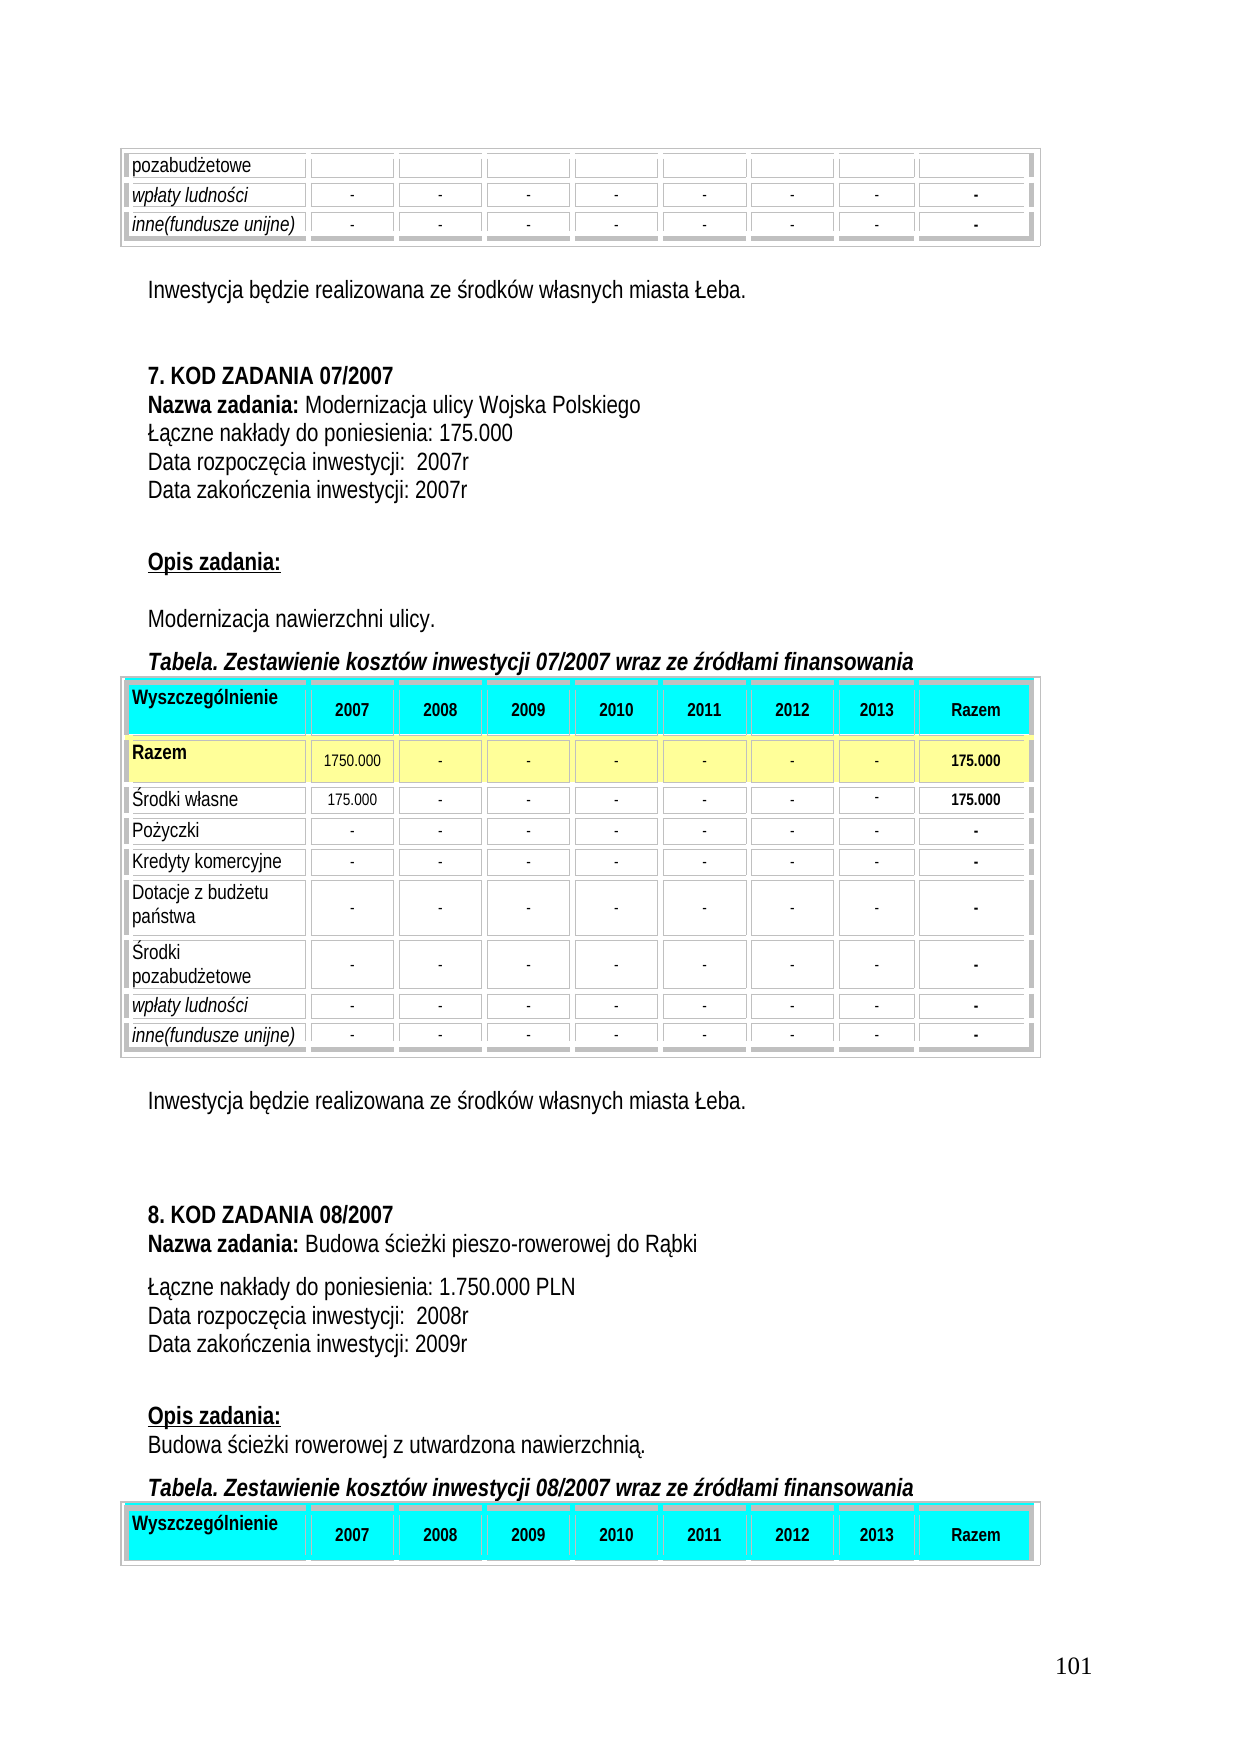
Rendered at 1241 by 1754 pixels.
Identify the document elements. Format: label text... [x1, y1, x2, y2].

table_cell - [576, 850, 657, 874]
table_cell - [308, 988, 396, 1017]
table_cell - [308, 206, 396, 236]
table_cell - [396, 782, 484, 813]
table_cell - [748, 844, 836, 874]
text Data rozpoczęcia inwestycji: 2007r [148, 447, 1092, 476]
table_header 2008 [396, 678, 484, 734]
table_cell - [308, 875, 396, 935]
table_cell - [312, 819, 393, 843]
table_cell - [748, 1018, 836, 1047]
table_cell - [308, 177, 396, 206]
table_cell - [752, 788, 833, 813]
table_cell - [312, 995, 393, 1017]
table_cell - [917, 875, 1034, 935]
text 8. KOD ZADANIA 08/2007 [148, 1201, 1092, 1229]
table_cell - [660, 149, 748, 177]
table_cell - [836, 177, 917, 206]
table_header 2007 [308, 678, 396, 734]
table_cell - [308, 1018, 396, 1047]
table_cell inne(fundusze unijne) [125, 1018, 308, 1047]
table_cell - [484, 935, 572, 988]
table_cell - [572, 206, 660, 236]
table_cell - [664, 184, 746, 206]
table_cell - [488, 881, 569, 935]
table_cell - [752, 850, 833, 874]
text Tabela. Zestawienie kosztów inwestycji 08/2007 wraz ze źródłami finansowania [148, 1472, 1092, 1501]
table_cell - [917, 206, 1034, 236]
table_cell - [484, 149, 572, 177]
table_cell - [660, 206, 748, 236]
table_cell - [488, 819, 569, 843]
table_cell - [572, 149, 660, 177]
table_cell - [400, 850, 481, 874]
table_cell - [400, 819, 481, 843]
table_header 2009 [484, 1503, 572, 1560]
table_cell - [664, 819, 746, 843]
text Data zakończenia inwestycji: 2009r [148, 1329, 1092, 1358]
table_cell - [396, 206, 484, 236]
table_cell - [396, 935, 484, 988]
table_cell - [836, 813, 917, 843]
table_cell - [752, 819, 833, 843]
table_header 2010 [572, 1503, 660, 1560]
table_cell - [400, 788, 481, 813]
table_cell - [488, 941, 569, 988]
table_cell - [664, 995, 746, 1017]
table_cell - [917, 988, 1034, 1017]
table_cell wpłaty ludności [125, 177, 308, 206]
table_cell - [396, 177, 484, 206]
table_cell - [664, 788, 746, 813]
table_cell - [576, 184, 657, 206]
table_cell - [308, 149, 396, 177]
table_cell - [484, 177, 572, 206]
table_cell - [572, 177, 660, 206]
table_cell - [308, 844, 396, 874]
table_cell - [748, 149, 836, 177]
table_cell - [400, 881, 481, 935]
text Inwestycja będzie realizowana ze środków własnych miasta Łeba. [148, 275, 1092, 304]
text Opis zadania: [148, 547, 1092, 576]
table_header Razem [917, 1503, 1034, 1560]
table_cell - [664, 941, 746, 988]
table_cell - [312, 850, 393, 874]
table_cell - [312, 881, 393, 935]
table_cell - [396, 988, 484, 1017]
table_cell - [840, 881, 914, 935]
table_cell - [917, 813, 1034, 843]
table_cell - [917, 1018, 1034, 1047]
table_header Wyszczególnienie [125, 678, 308, 734]
table_cell wpłaty ludności [125, 988, 308, 1017]
table_cell - [836, 782, 917, 813]
table_cell - [400, 184, 481, 206]
table_header 2010 [572, 678, 660, 734]
table_cell 175.000 [308, 782, 396, 813]
table_cell - [572, 935, 660, 988]
text Łączne nakłady do poniesienia: 175.000 [148, 418, 1092, 447]
table_cell - [572, 988, 660, 1017]
table_header 2013 [836, 678, 917, 734]
table_header 2011 [660, 678, 748, 734]
table_cell Środki pozabudżetowe [125, 935, 308, 988]
table_cell - [748, 875, 836, 935]
table_cell - [748, 813, 836, 843]
table_cell - [660, 735, 748, 782]
table_cell 175.000 [917, 735, 1034, 782]
table_cell - [836, 844, 917, 874]
table_cell - [576, 819, 657, 843]
table_cell - [572, 782, 660, 813]
table_cell - [396, 735, 484, 782]
table_header 2009 [484, 678, 572, 734]
table_header 2007 [308, 1503, 396, 1560]
table_cell - [840, 819, 914, 843]
table_cell - [576, 881, 657, 935]
table_cell - [840, 850, 914, 874]
table_header 2011 [660, 1503, 748, 1560]
table_header Razem [917, 678, 1034, 734]
table_cell - [572, 1018, 660, 1047]
table_cell - [748, 735, 836, 782]
table_cell 1750.000 [308, 735, 396, 782]
table_cell - [484, 782, 572, 813]
table_cell - [484, 813, 572, 843]
table_cell - [400, 741, 481, 782]
table_cell - [836, 206, 917, 236]
table_cell - [572, 875, 660, 935]
table_cell - [576, 941, 657, 988]
table_cell - [840, 941, 914, 988]
table_cell - [748, 206, 836, 236]
table_cell - [660, 782, 748, 813]
table_cell - [484, 988, 572, 1017]
table_cell Środki własne [125, 782, 308, 813]
table_cell - [840, 995, 914, 1017]
table_cell - [488, 184, 569, 206]
table_cell - [400, 941, 481, 988]
table_cell - [748, 782, 836, 813]
table_cell - [484, 735, 572, 782]
text Inwestycja będzie realizowana ze środków własnych miasta Łeba. [148, 1086, 1092, 1114]
table_cell - [917, 177, 1034, 206]
table_header Wyszczególnienie [125, 1503, 308, 1560]
table_cell - [396, 149, 484, 177]
table_cell - [917, 935, 1034, 988]
text Data zakończenia inwestycji: 2007r [148, 476, 1092, 504]
table_cell - [484, 875, 572, 935]
table_cell - [836, 988, 917, 1017]
table_cell - [572, 844, 660, 874]
table_cell Pożyczki [125, 813, 308, 843]
table_cell - [488, 995, 569, 1017]
table_cell - [748, 935, 836, 988]
table_cell - [400, 995, 481, 1017]
table_cell - [576, 741, 657, 782]
table_cell - [660, 1018, 748, 1047]
table_cell - [312, 184, 393, 206]
table_cell - [836, 735, 917, 782]
table_cell Razem [125, 735, 308, 782]
table_cell - [840, 184, 914, 206]
text Budowa ścieżki rowerowej z utwardzona nawierzchnią. [148, 1429, 1092, 1458]
text Opis zadania: [148, 1401, 1092, 1429]
table_cell - [396, 875, 484, 935]
table_cell - [576, 788, 657, 813]
table_cell - [660, 988, 748, 1017]
table_cell - [752, 941, 833, 988]
text Modernizacja nawierzchni ulicy. [148, 604, 1092, 633]
text Łączne nakłady do poniesienia: 1.750.000 PLN [148, 1272, 1092, 1301]
table_header 2012 [748, 678, 836, 734]
table_header 2013 [836, 1503, 917, 1560]
table_cell - [836, 149, 917, 177]
table_cell pozabudżetowe [125, 149, 308, 177]
table_cell - [752, 741, 833, 782]
table_cell - [484, 844, 572, 874]
table_cell - [660, 875, 748, 935]
table_cell - [752, 881, 833, 935]
table_cell - [752, 995, 833, 1017]
table_cell - [917, 844, 1034, 874]
table_cell - [748, 177, 836, 206]
table_cell - [484, 1018, 572, 1047]
text 7. KOD ZADANIA 07/2007 [148, 361, 1092, 389]
table_cell - [664, 741, 746, 782]
table_cell - [660, 844, 748, 874]
table_cell - [572, 735, 660, 782]
table_cell - [396, 813, 484, 843]
table_cell - [664, 881, 746, 935]
table_cell - [308, 935, 396, 988]
table_cell - [488, 788, 569, 813]
table_cell - [840, 741, 914, 782]
table_cell - [660, 813, 748, 843]
table_cell - [917, 149, 1034, 177]
table_cell - [836, 875, 917, 935]
text Tabela. Zestawienie kosztów inwestycji 07/2007 wraz ze źródłami finansowania [148, 647, 1092, 676]
table_cell - [660, 935, 748, 988]
table_cell - [312, 941, 393, 988]
table_cell Kredyty komercyjne [125, 844, 308, 874]
table_cell - [576, 995, 657, 1017]
table_cell inne(fundusze unijne) [125, 206, 308, 236]
table_cell - [308, 813, 396, 843]
text Nazwa zadania: Budowa ścieżki pieszo-rowerowej do Rąbki [148, 1229, 1092, 1258]
table_cell - [752, 184, 833, 206]
table_cell - [836, 935, 917, 988]
table_cell - [840, 788, 914, 813]
table_cell Dotacje z budżetu państwa [125, 875, 308, 935]
table_cell - [660, 177, 748, 206]
table_cell - [484, 206, 572, 236]
table_cell - [488, 850, 569, 874]
table_cell - [488, 741, 569, 782]
table_cell - [396, 844, 484, 874]
table_cell - [664, 850, 746, 874]
table_header 2012 [748, 1503, 836, 1560]
table_header 2008 [396, 1503, 484, 1560]
table_cell - [836, 1018, 917, 1047]
text Data rozpoczęcia inwestycji: 2008r [148, 1301, 1092, 1329]
table_cell - [572, 813, 660, 843]
table_cell 175.000 [917, 782, 1034, 813]
table_cell - [396, 1018, 484, 1047]
text Nazwa zadania: Modernizacja ulicy Wojska Polskiego [148, 389, 1092, 418]
table_cell - [748, 988, 836, 1017]
